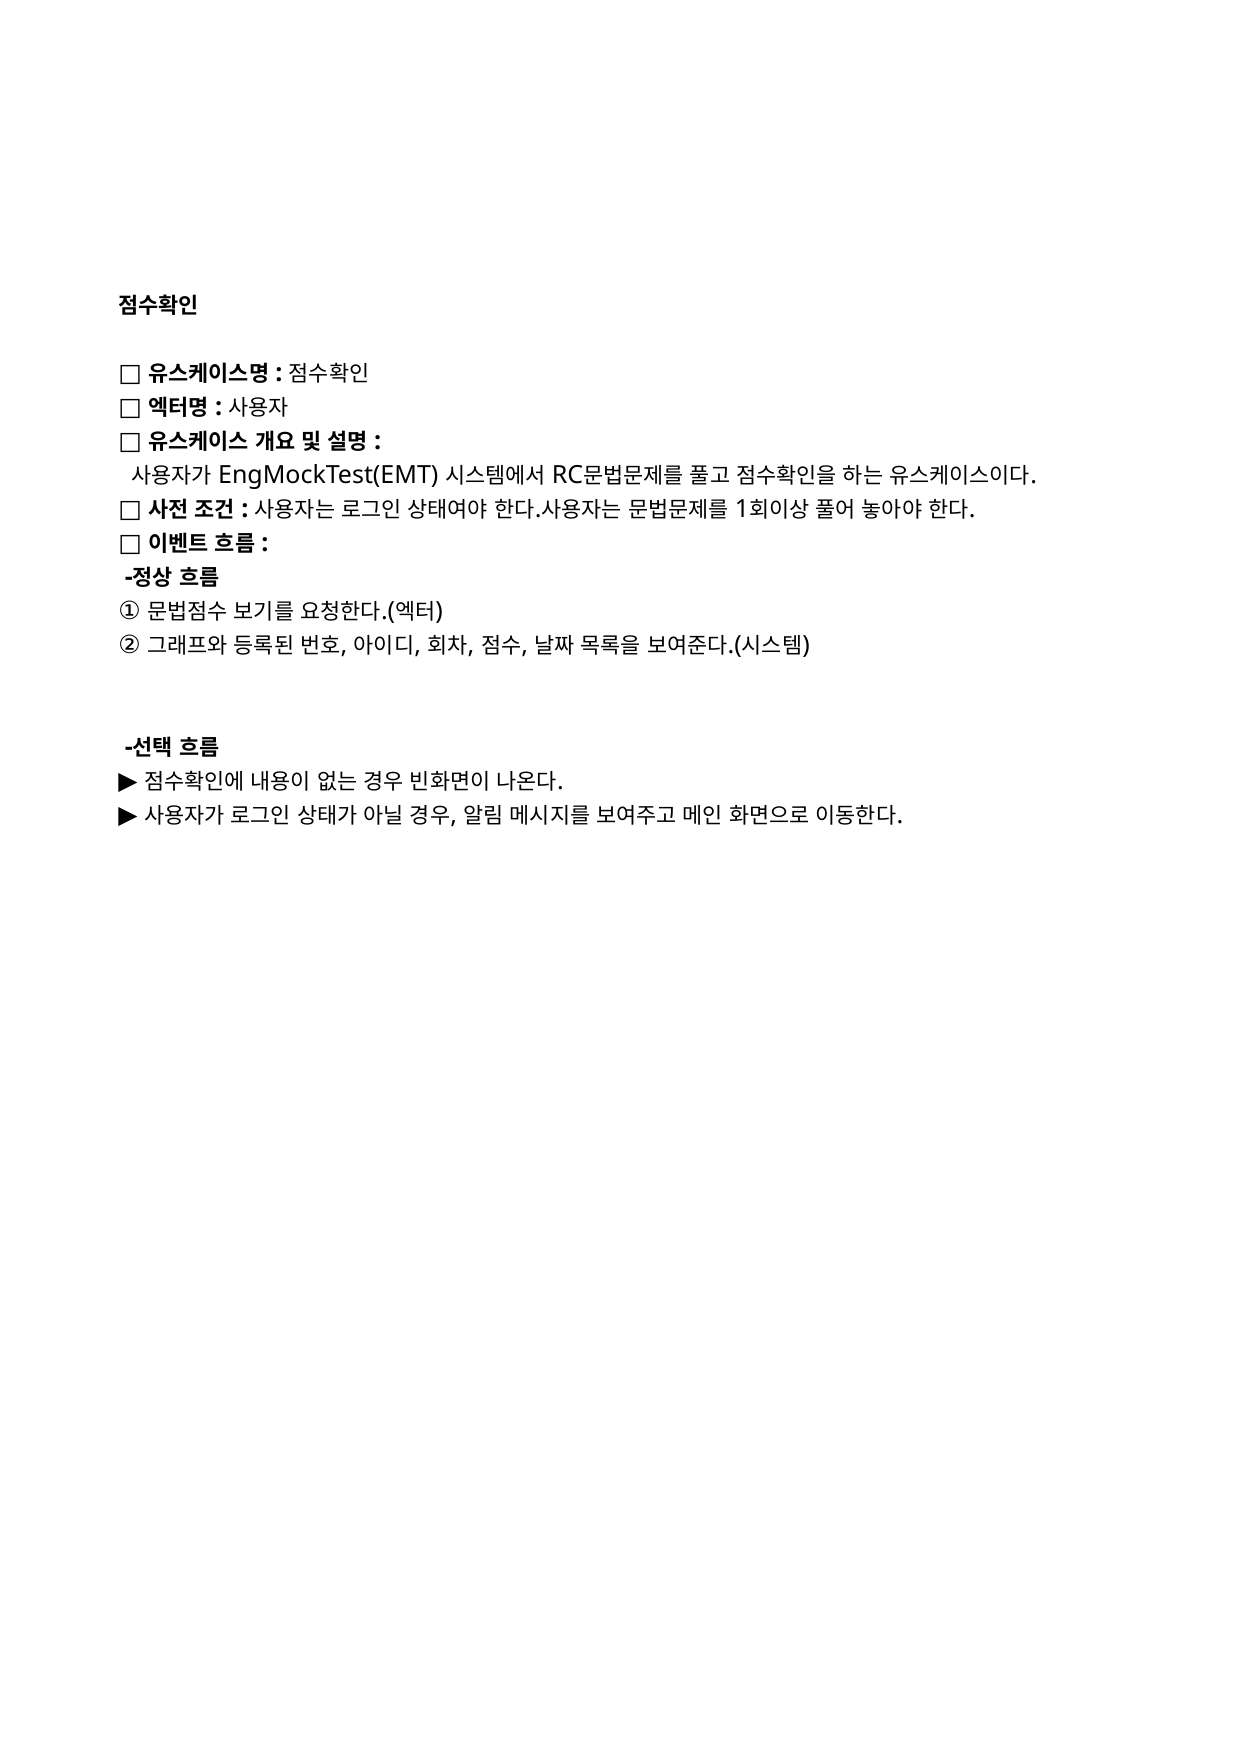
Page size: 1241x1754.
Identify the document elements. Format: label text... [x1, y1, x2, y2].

text □ 엑터명 : 사용자 [118, 388, 1122, 422]
text □ 사전 조건 : 사용자는 로그인 상태여야 한다.사용자는 문법문제를 1회이상 풀어 놓아야 한다. [118, 490, 1122, 524]
text ① 문법점수 보기를 요청한다.(엑터) [118, 593, 1122, 627]
text ▶ 점수확인에 내용이 없는 경우 빈화면이 나온다. [118, 763, 1122, 797]
text 점수확인 [118, 288, 1122, 320]
text □ 유스케이스명 : 점수확인 [118, 354, 1122, 388]
text ▶ 사용자가 로그인 상태가 아닐 경우, 알림 메시지를 보여주고 메인 화면으로 이동한다. [118, 797, 1122, 831]
text -선택 흐름 [118, 729, 1122, 763]
text ② 그래프와 등록된 번호, 아이디, 회차, 점수, 날짜 목록을 보여준다.(시스템) [118, 627, 1122, 661]
text □ 유스케이스 개요 및 설명 : [118, 422, 1122, 456]
text □ 이벤트 흐름 : [118, 524, 1122, 558]
text 사용자가 EngMockTest(EMT) 시스템에서 RC문법문제를 풀고 점수확인을 하는 유스케이스이다. [118, 456, 1122, 490]
text -정상 흐름 [118, 558, 1122, 593]
